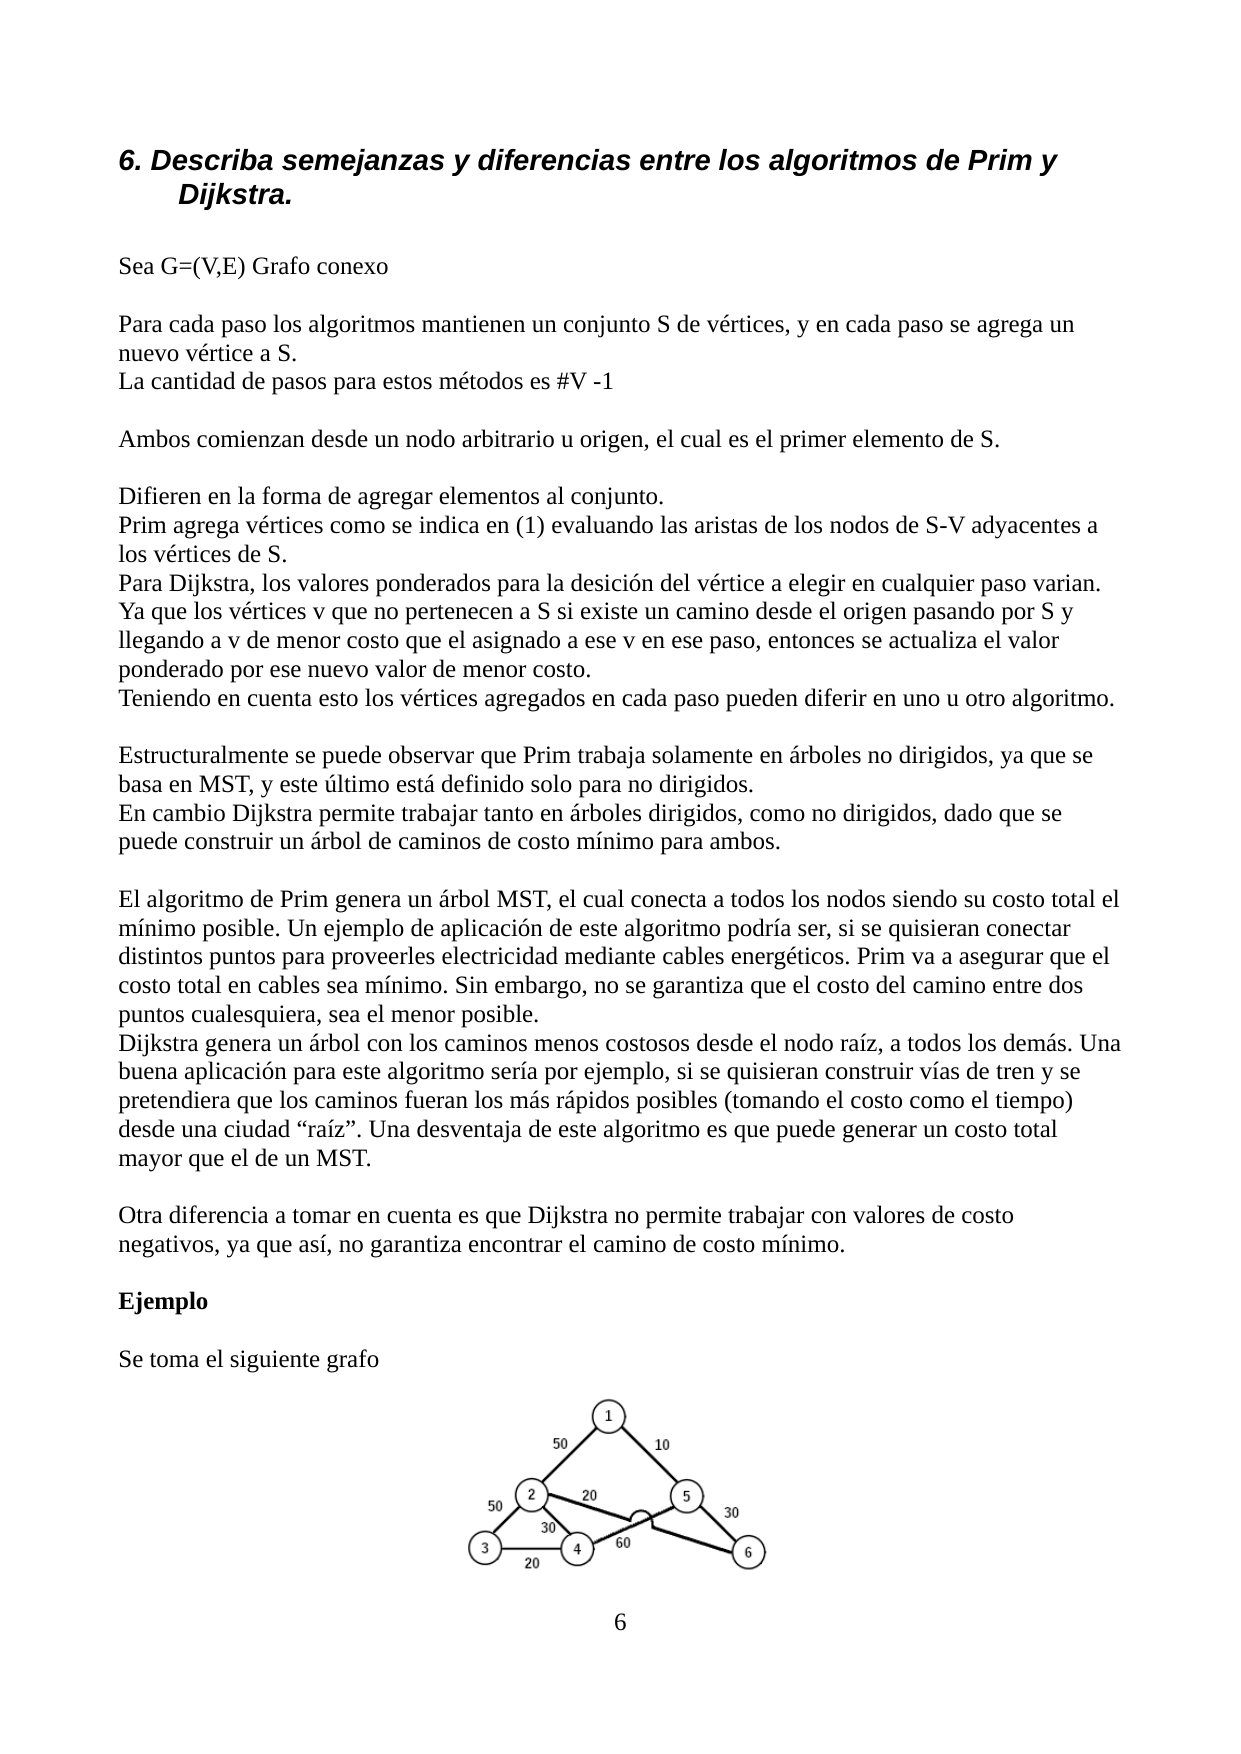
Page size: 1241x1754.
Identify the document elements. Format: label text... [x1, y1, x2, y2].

text Ejemplo [118, 1286, 1122, 1315]
picture [465, 1393, 775, 1577]
text Prim agrega vértices como se indica en (1) evaluando las aristas de los nodos de S-V adyacentes a los vértices de S. [118, 510, 1122, 568]
text El algoritmo de Prim genera un árbol MST, el cual conecta a todos los nodos siendo su costo total el mínimo posible. Un ejemplo de aplicación de este algoritmo podría ser, si se quisieran conectar distintos puntos para proveerles electricidad mediante cables energéticos. Prim va a asegurar que el costo total en cables sea mínimo. Sin embargo, no se garantiza que el costo del camino entre dos puntos cualesquiera, sea el menor posible. [118, 884, 1122, 1028]
text Para Dijkstra, los valores ponderados para la desición del vértice a elegir en cualquier paso varian. Ya que los vértices v que no pertenecen a S si existe un camino desde el origen pasando por S y llegando a v de menor costo que el asignado a ese v en ese paso, entonces se actualiza el valor ponderado por ese nuevo valor de menor costo. [118, 568, 1122, 683]
text Se toma el siguiente grafo [118, 1344, 1122, 1373]
text Estructuralmente se puede observar que Prim trabaja solamente en árboles no dirigidos, ya que se basa en MST, y este último está definido solo para no dirigidos. [118, 740, 1122, 798]
text Teniendo en cuenta esto los vértices agregados en cada paso pueden diferir en uno u otro algoritmo. [118, 683, 1122, 711]
text Ambos comienzan desde un nodo arbitrario u origen, el cual es el primer elemento de S. [118, 424, 1122, 453]
text Para cada paso los algoritmos mantienen un conjunto S de vértices, y en cada paso se agrega un nuevo vértice a S. [118, 309, 1122, 366]
text Difieren en la forma de agregar elementos al conjunto. [118, 481, 1122, 510]
text En cambio Dijkstra permite trabajar tanto en árboles dirigidos, como no dirigidos, dado que se puede construir un árbol de caminos de costo mínimo para ambos. [118, 798, 1122, 855]
subtitle 6. Describa semejanzas y diferencias entre los algoritmos de Prim y Dijkstra. [118, 143, 1122, 210]
text La cantidad de pasos para estos métodos es #V -1 [118, 366, 1122, 395]
text Dijkstra genera un árbol con los caminos menos costosos desde el nodo raíz, a todos los demás. Una buena aplicación para este algoritmo sería por ejemplo, si se quisieran construir vías de tren y se pretendiera que los caminos fueran los más rápidos posibles (tomando el costo como el tiempo) desde una ciudad “raíz”. Una desventaja de este algoritmo es que puede generar un costo total mayor que el de un MST. [118, 1028, 1122, 1171]
text Otra diferencia a tomar en cuenta es que Dijkstra no permite trabajar con valores de costo negativos, ya que así, no garantiza encontrar el camino de costo mínimo. [118, 1200, 1122, 1258]
text Sea G=(V,E) Grafo conexo [118, 251, 1122, 280]
